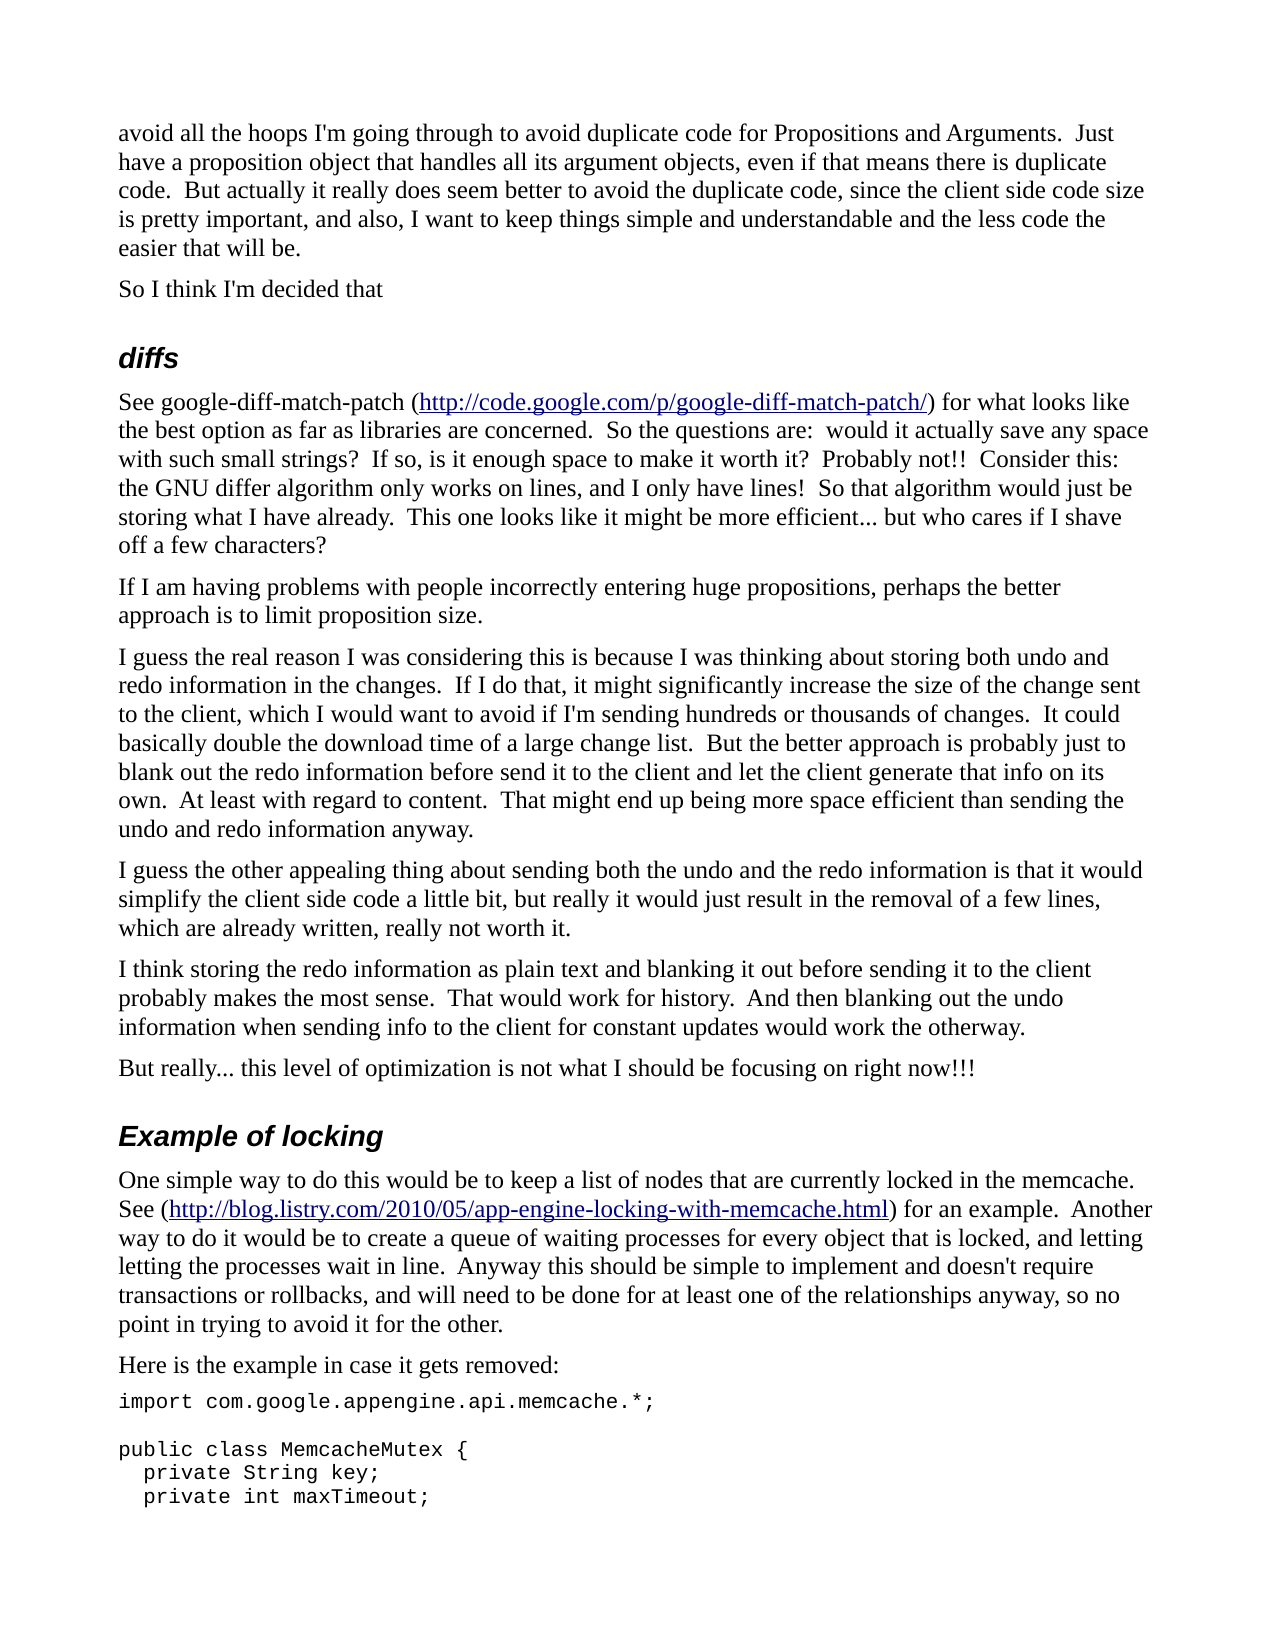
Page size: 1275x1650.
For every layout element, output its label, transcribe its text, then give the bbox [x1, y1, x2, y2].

text If I am having problems with people incorrectly entering huge propositions, perhaps the better approach is to limit proposition size. [118, 572, 1157, 629]
text private String key; [118, 1462, 1157, 1486]
text But really... this level of optimization is not what I should be focusing on right now!!! [118, 1053, 1157, 1082]
text One simple way to do this would be to keep a list of nodes that are currently locked in the memcache. See (http://blog.listry.com/2010/05/app-engine-locking-with-memcache.html) for an example. Another way to do it would be to create a queue of waiting processes for every object that is locked, and letting letting the processes wait in line. Anyway this should be simple to implement and doesn't require transactions or rollbacks, and will need to be done for at least one of the relationships anyway, so no point in trying to avoid it for the other. [118, 1165, 1157, 1338]
text avoid all the hoops I'm going through to avoid duplicate code for Propositions and Arguments. Just have a proposition object that handles all its argument objects, even if that means there is duplicate code. But actually it really does seem better to avoid the duplicate code, since the client side code size is pretty important, and also, I want to keep things simple and understandable and the less code the easier that will be. [118, 118, 1157, 262]
subtitle Example of locking [118, 1119, 1157, 1153]
subtitle diffs [118, 341, 1157, 374]
text private int maxTimeout; [118, 1486, 1157, 1510]
text public class MemcacheMutex { [118, 1439, 1157, 1462]
text Here is the example in case it gets removed: [118, 1350, 1157, 1379]
text I guess the other appealing thing about sending both the undo and the redo information is that it would simplify the client side code a little bit, but really it would just result in the removal of a few lines, which are already written, really not worth it. [118, 855, 1157, 942]
text I think storing the redo information as plain text and blanking it out before sending it to the client probably makes the most sense. That would work for history. And then blanking out the undo information when sending info to the client for constant updates would work the otherway. [118, 954, 1157, 1040]
text import com.google.appengine.api.memcache.*; [118, 1391, 1157, 1415]
text I guess the real reason I was considering this is because I was thinking about storing both undo and redo information in the changes. If I do that, it might significantly increase the size of the change sent to the client, which I would want to avoid if I'm sending hundreds or thousands of changes. It could basically double the download time of a large change list. But the better approach is probably just to blank out the redo information before send it to the client and let the client generate that info on its own. At least with regard to content. That might end up being more space efficient than sending the undo and redo information anyway. [118, 642, 1157, 843]
text So I think I'm decided that [118, 274, 1157, 303]
text See google-diff-match-patch (http://code.google.com/p/google-diff-match-patch/) for what looks like the best option as far as libraries are concerned. So the questions are: would it actually save any space with such small strings? If so, is it enough space to make it worth it? Probably not!! Consider this: the GNU differ algorithm only works on lines, and I only have lines! So that algorithm would just be storing what I have already. This one looks like it might be more efficient... but who cares if I shave off a few characters? [118, 387, 1157, 559]
